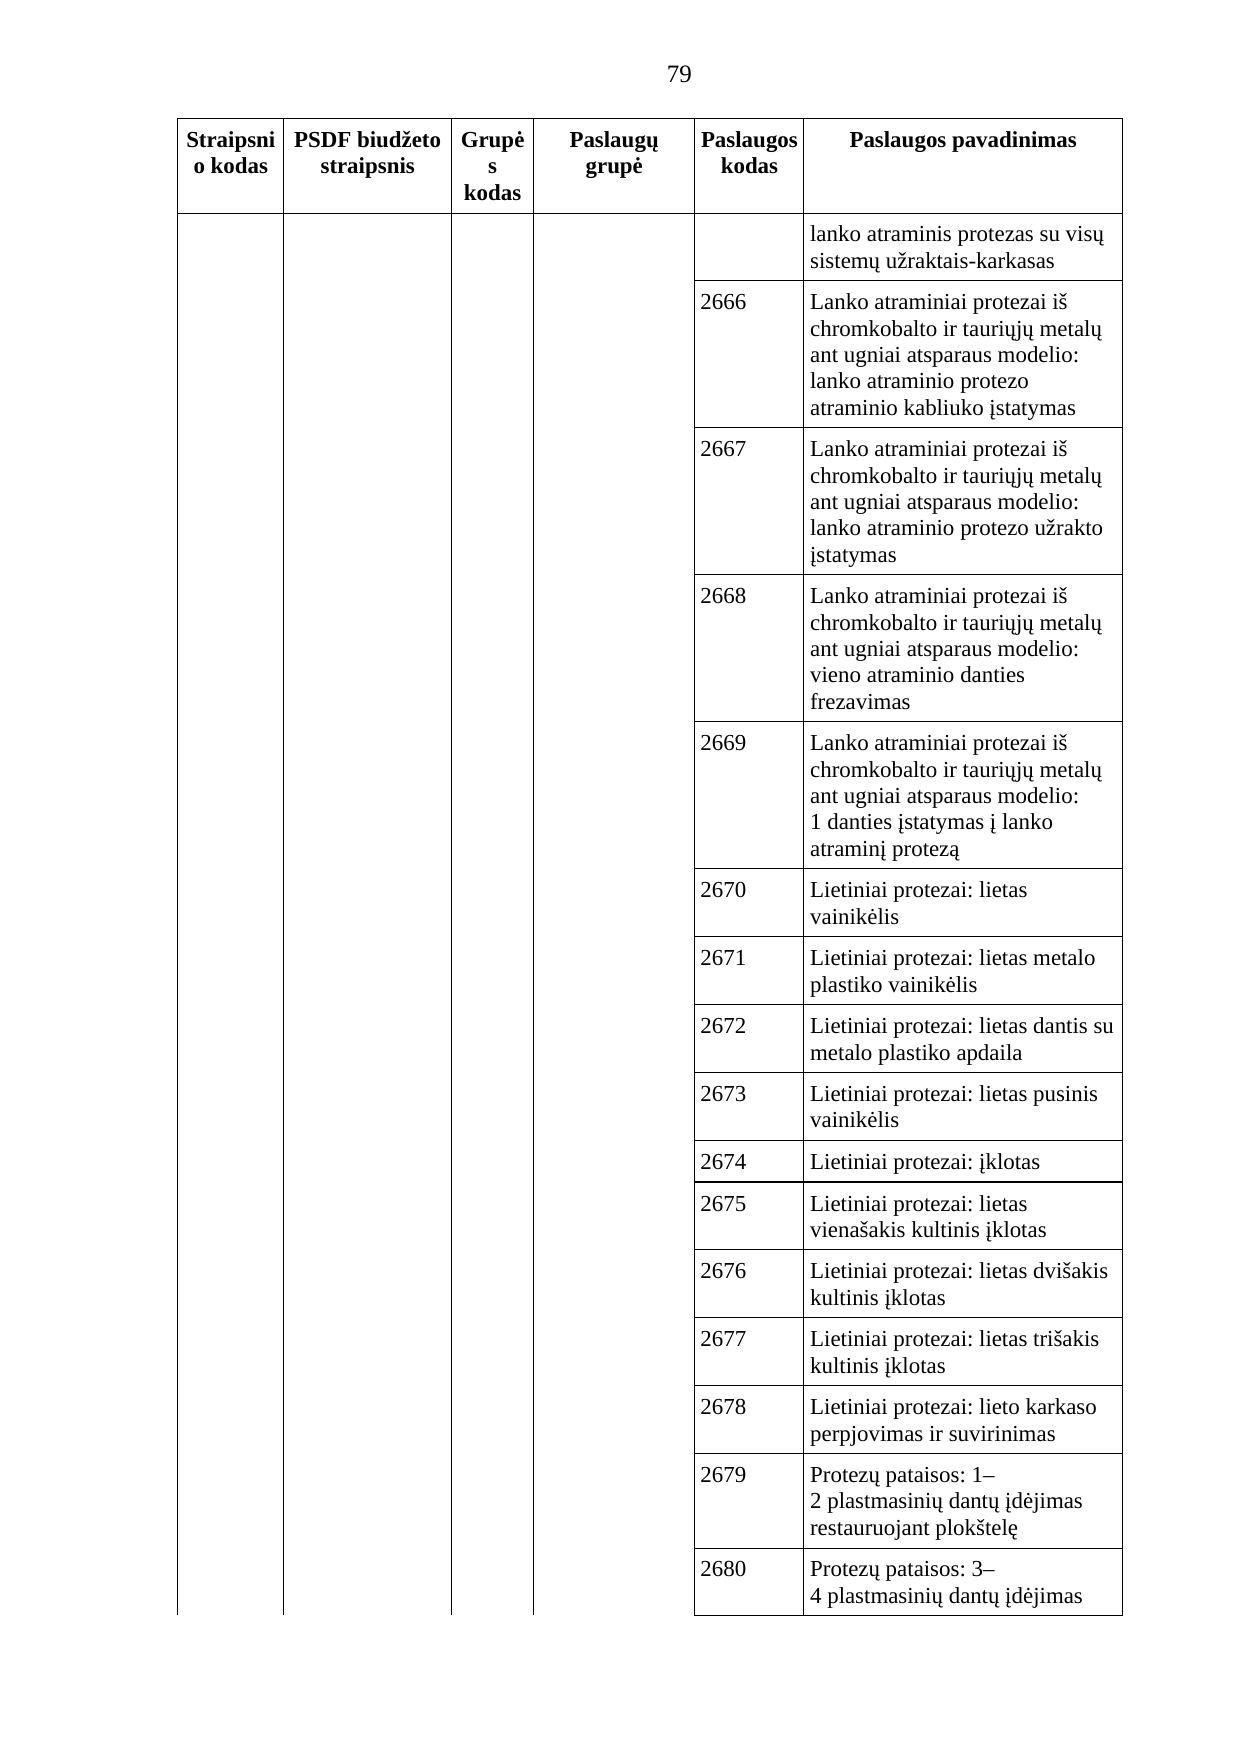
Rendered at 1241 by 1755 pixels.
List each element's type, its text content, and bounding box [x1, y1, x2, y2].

table_cell [284, 1453, 451, 1547]
table_cell [178, 280, 283, 427]
table_cell 2677 [695, 1318, 803, 1385]
table_cell [284, 1072, 451, 1140]
table_cell [534, 721, 694, 868]
table_cell [452, 1181, 533, 1249]
table_cell 2672 [695, 1005, 803, 1072]
table_cell [178, 721, 283, 868]
table_cell Lietiniai protezai: lietas trišakis kultinis įklotas [804, 1318, 1122, 1385]
table_cell Lietiniai protezai: lietas pusinis vainikėlis [804, 1073, 1122, 1140]
table_cell [534, 427, 694, 574]
table_cell 2671 [695, 937, 803, 1004]
table_cell [178, 214, 283, 280]
table_cell lanko atraminis protezas su visų sistemų užraktais-karkasas [804, 214, 1122, 280]
table_cell [695, 214, 803, 280]
table_cell [452, 280, 533, 427]
table_cell 2673 [695, 1073, 803, 1140]
table_cell [178, 1453, 283, 1547]
table_cell [284, 1181, 451, 1249]
table_cell [534, 936, 694, 1004]
table_cell [534, 1140, 694, 1181]
table_cell [452, 1140, 533, 1181]
table_cell [534, 1453, 694, 1547]
table_cell 2679 [695, 1454, 803, 1547]
table_cell Protezų pataisos: 1–2 plastmasinių dantų įdėjimas restauruojant plokštelę [804, 1454, 1122, 1547]
table_cell [284, 427, 451, 574]
table_cell [534, 1317, 694, 1385]
table_cell 2675 [695, 1183, 803, 1249]
table_cell [178, 936, 283, 1004]
table_cell [452, 1453, 533, 1547]
table_header Paslaugos pavadinimas [804, 119, 1122, 212]
table_cell Lanko atraminiai protezai iš chromkobalto ir tauriųjų metalų ant ugniai atsparaus modelio: 1 danties įstatymas į lanko atraminį protezą [804, 722, 1122, 868]
table_cell [534, 574, 694, 721]
table_cell [452, 427, 533, 574]
table_cell [452, 214, 533, 280]
table_cell [284, 214, 451, 280]
table_cell [178, 1004, 283, 1072]
table_cell [534, 868, 694, 936]
table_cell Lietiniai protezai: lieto karkaso perpjovimas ir suvirinimas [804, 1386, 1122, 1453]
table_cell Lanko atraminiai protezai iš chromkobalto ir tauriųjų metalų ant ugniai atsparaus modelio: vieno atraminio danties frezavimas [804, 575, 1122, 721]
table_cell [452, 1548, 533, 1615]
table_cell [534, 1181, 694, 1249]
table_cell [452, 1072, 533, 1140]
table_cell Lietiniai protezai: lietas vienašakis kultinis įklotas [804, 1183, 1122, 1249]
table_cell [452, 721, 533, 868]
table_cell [534, 280, 694, 427]
table_cell [452, 574, 533, 721]
table_cell Lietiniai protezai: lietas metalo plastiko vainikėlis [804, 937, 1122, 1004]
table_cell [284, 280, 451, 427]
table_cell 2676 [695, 1250, 803, 1317]
table_cell [284, 1317, 451, 1385]
table_cell [284, 1140, 451, 1181]
table_cell [534, 1385, 694, 1453]
table_cell 2678 [695, 1386, 803, 1453]
table_cell [178, 1385, 283, 1453]
table_cell 2670 [695, 869, 803, 936]
table_cell [452, 868, 533, 936]
table_cell [534, 214, 694, 280]
table_cell Lietiniai protezai: lietas dantis su metalo plastiko apdaila [804, 1005, 1122, 1072]
table_cell Lietiniai protezai: įklotas [804, 1141, 1122, 1181]
table_cell Lietiniai protezai: lietas dvišakis kultinis įklotas [804, 1250, 1122, 1317]
table_cell [452, 936, 533, 1004]
table_cell [284, 1548, 451, 1615]
table_cell [534, 1072, 694, 1140]
table_cell [534, 1548, 694, 1615]
table_cell [178, 868, 283, 936]
table_cell Protezų pataisos: 3–4 plastmasinių dantų įdėjimas [804, 1549, 1122, 1615]
table_cell Lanko atraminiai protezai iš chromkobalto ir tauriųjų metalų ant ugniai atsparaus modelio: lanko atraminio protezo užrakto įstatymas [804, 428, 1122, 574]
table_cell [284, 574, 451, 721]
table_header Grupės kodas [452, 119, 533, 212]
table_cell [178, 1072, 283, 1140]
table_cell Lietiniai protezai: lietas vainikėlis [804, 869, 1122, 936]
table_cell [178, 1249, 283, 1317]
table_cell [452, 1385, 533, 1453]
table_cell 2667 [695, 428, 803, 574]
table_cell [178, 1548, 283, 1615]
table_cell [452, 1004, 533, 1072]
table_cell [178, 574, 283, 721]
table_cell [178, 1140, 283, 1181]
table_cell [452, 1317, 533, 1385]
table_cell [452, 1249, 533, 1317]
table_cell [284, 1004, 451, 1072]
table_cell [284, 936, 451, 1004]
table_cell 2669 [695, 722, 803, 868]
table_cell [284, 721, 451, 868]
table_cell Lanko atraminiai protezai iš chromkobalto ir tauriųjų metalų ant ugniai atsparaus modelio: lanko atraminio protezo atraminio kabliuko įstatymas [804, 281, 1122, 427]
table_cell [178, 1317, 283, 1385]
table_cell 2666 [695, 281, 803, 427]
table_cell [284, 1249, 451, 1317]
table_cell [284, 868, 451, 936]
table_cell 2680 [695, 1549, 803, 1615]
table_header Paslaugos kodas [695, 119, 803, 212]
table_cell [178, 427, 283, 574]
table_cell [284, 1385, 451, 1453]
table_cell [178, 1181, 283, 1249]
table_cell 2674 [695, 1141, 803, 1181]
table_cell [534, 1249, 694, 1317]
table_cell [534, 1004, 694, 1072]
table_header Paslaugų grupė [534, 119, 694, 212]
table_header PSDF biudžeto straipsnis [284, 119, 451, 212]
table_cell 2668 [695, 575, 803, 721]
table_header Straipsnio kodas [178, 119, 283, 212]
